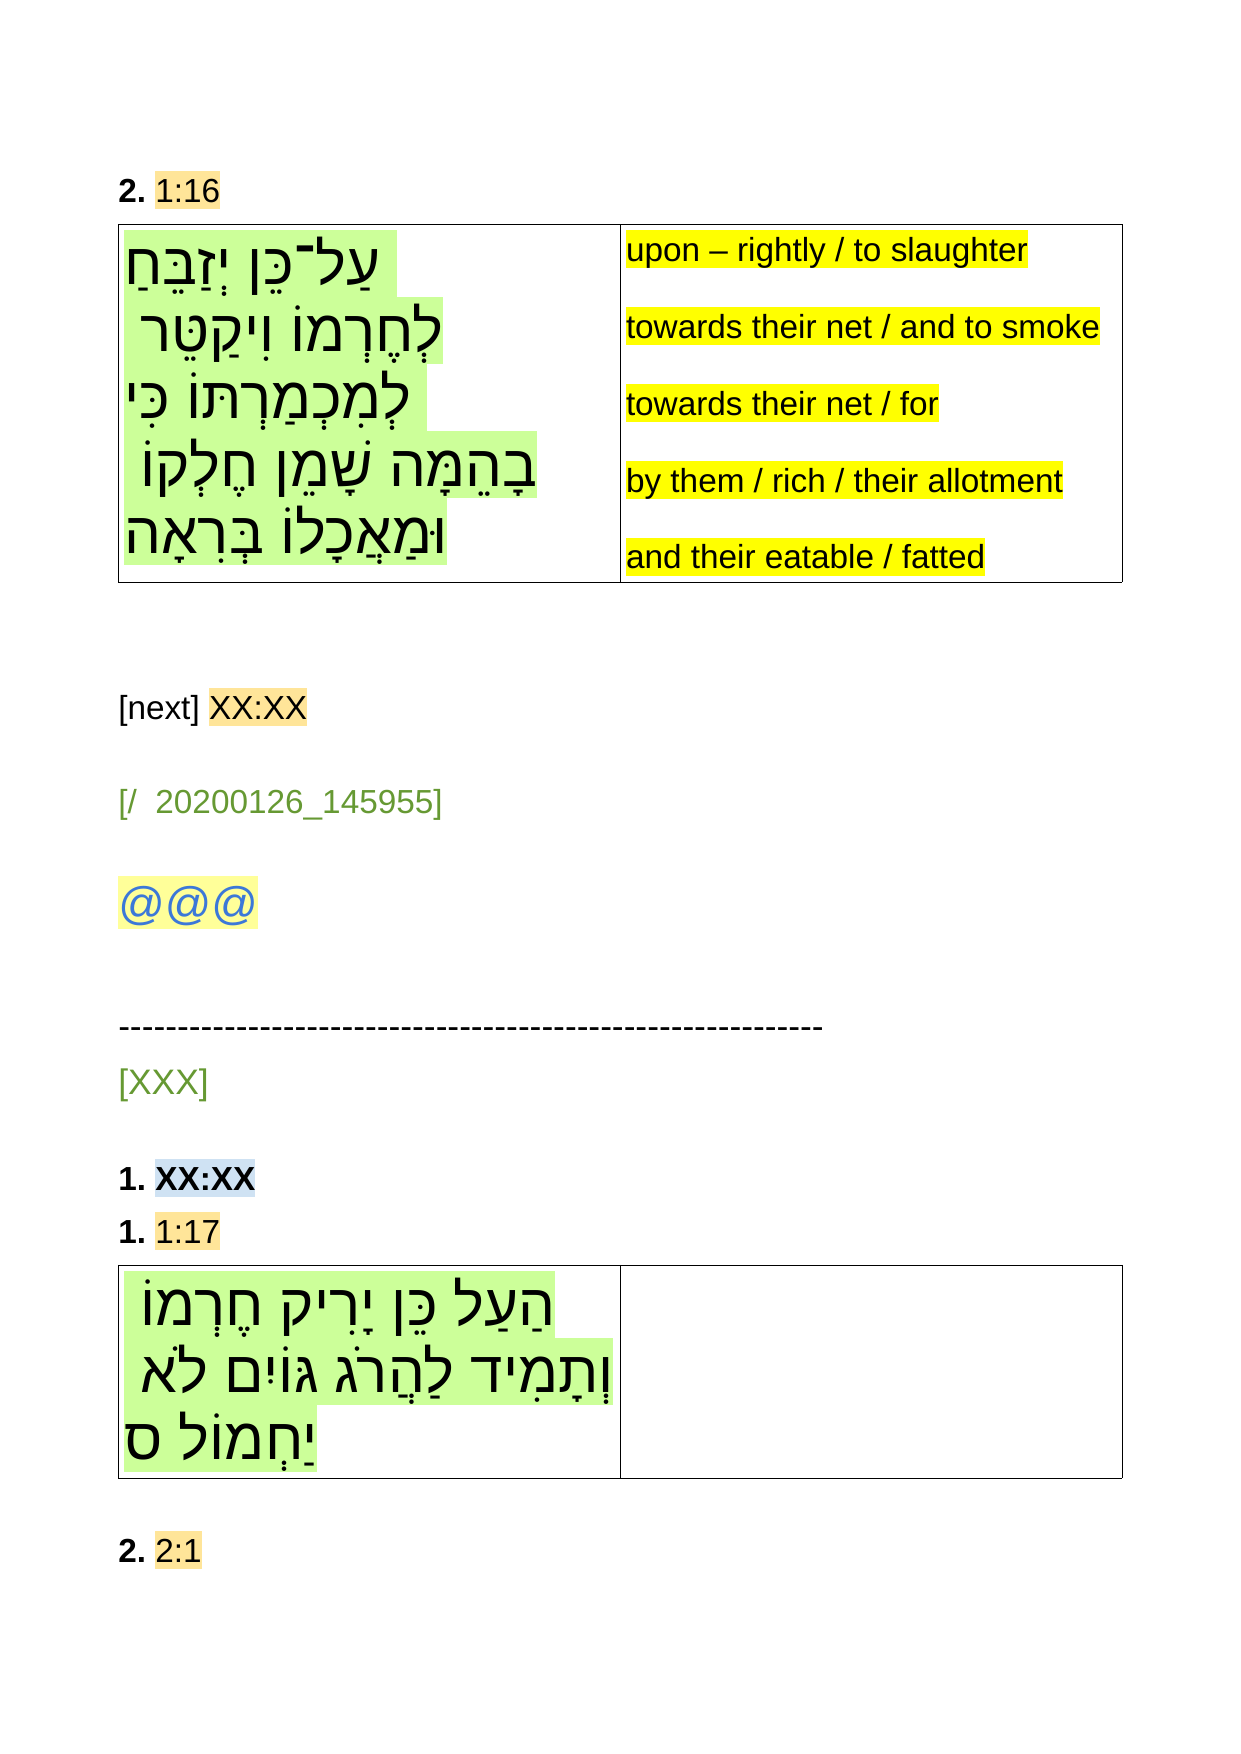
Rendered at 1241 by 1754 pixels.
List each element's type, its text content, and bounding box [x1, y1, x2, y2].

table_header [621, 1266, 1122, 1478]
text @@@ [118, 876, 1122, 929]
text 2. 2:1 [118, 1531, 1122, 1569]
table_header upon – rightly / to slaughter towards their net / and to smoke towards their net / for by them / rich / their allotment and their eatable / fatted [621, 225, 1122, 582]
table_header הַעַל כֵּן יָרִיק חֶרְמוֹ וְתָמִיד לַהֲרֹג גּוֹיִם לֹא יַחְמוֹל ס [119, 1266, 620, 1478]
text 1. XX:XX [118, 1159, 1122, 1197]
text [next] XX:XX [118, 688, 1122, 726]
text [XXX] [118, 1061, 1122, 1102]
text 1. 1:17 [118, 1212, 1122, 1250]
text 2. 1:16 [118, 171, 1122, 209]
text [/ 20200126_145955] [118, 782, 1122, 821]
text ------------------------------------------------------------ [118, 1005, 1122, 1046]
table_header עַל־כֵּן יְזַבֵּחַ לְחֶרְמוֹ וִיקַטֵּר לְמִכְמַרְתּוֹ כִּי בָהֵמָּה שָׁמֵן חֶלְקוֹ וּמַאֲכָלוֹ בְּרִאָה [119, 225, 620, 582]
